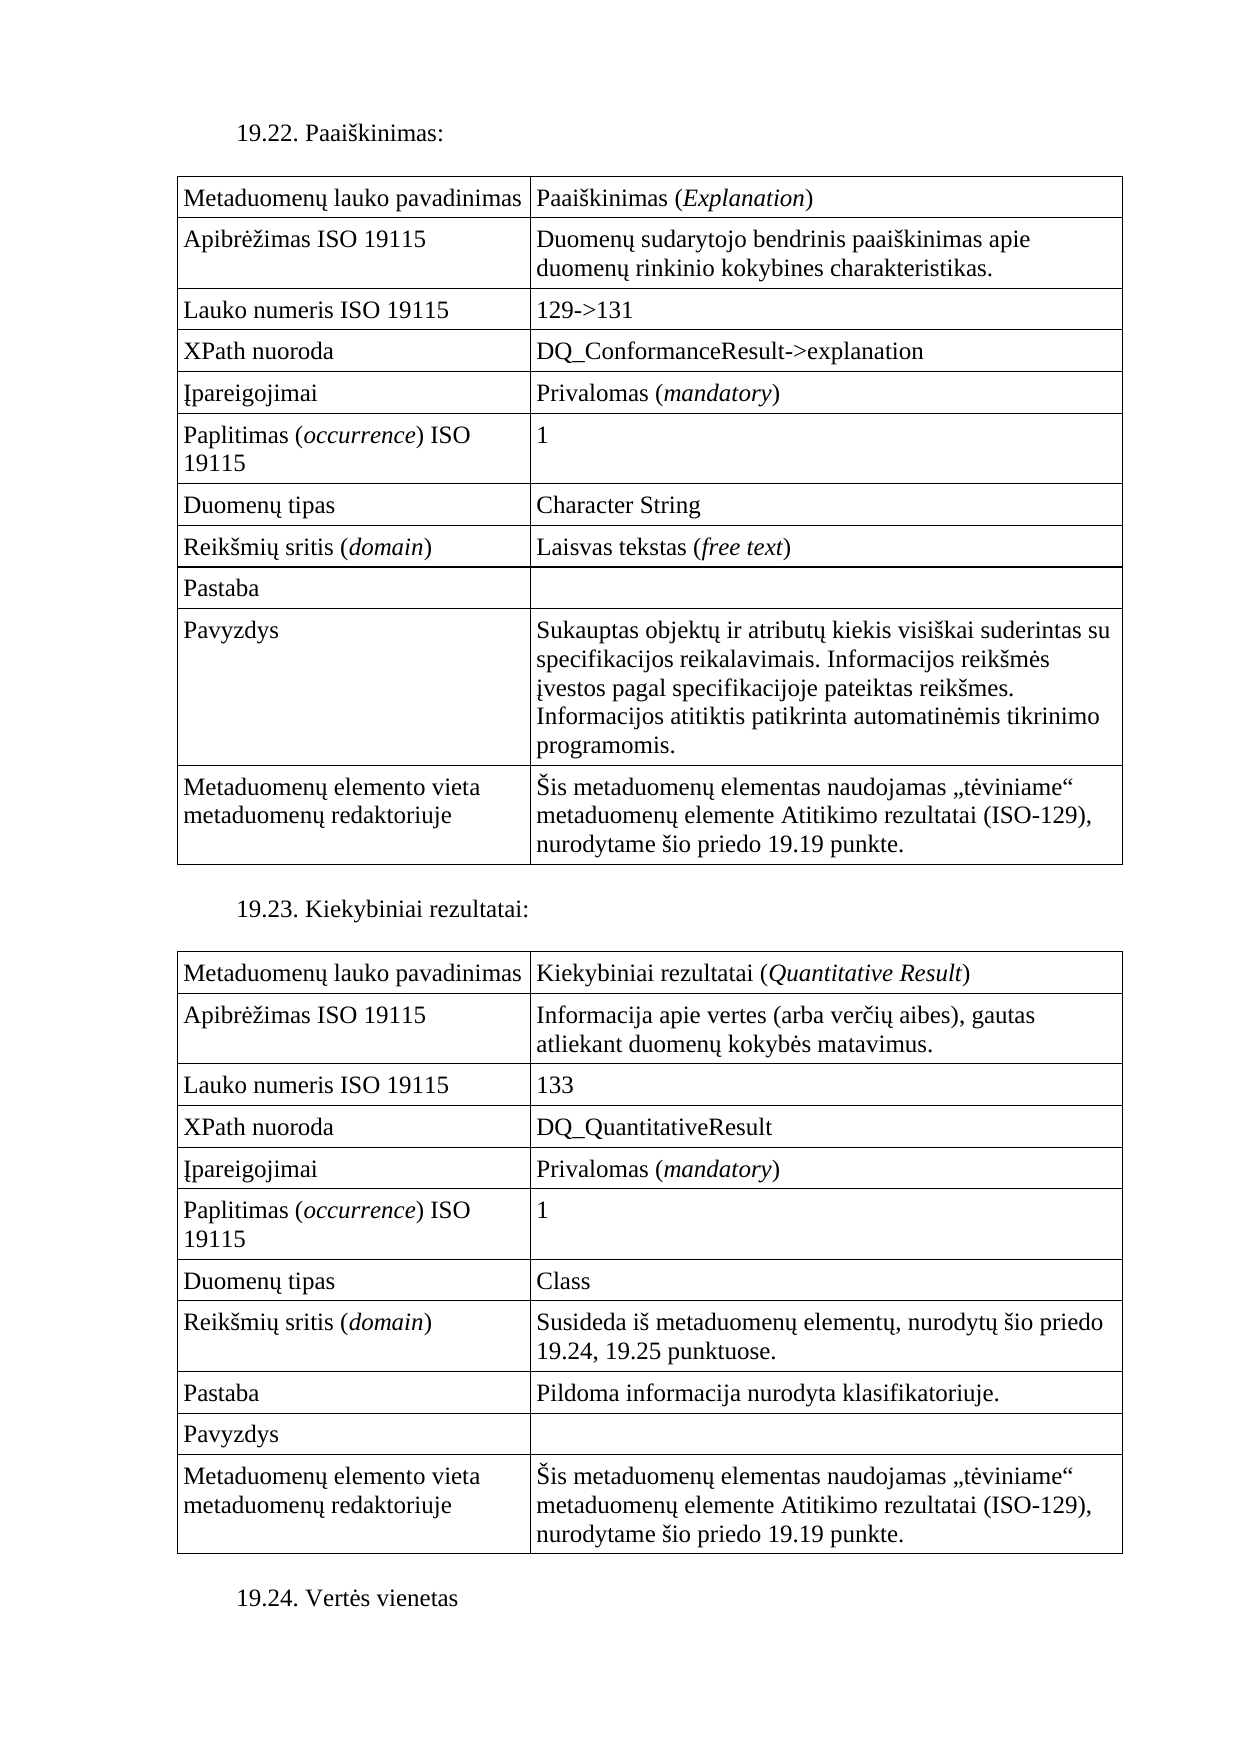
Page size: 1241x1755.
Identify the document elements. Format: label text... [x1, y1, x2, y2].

table_cell Įpareigojimai [178, 372, 530, 413]
table_cell Apibrėžimas ISO 19115 [178, 218, 530, 288]
table_header Metaduomenų lauko pavadinimas [178, 177, 530, 217]
table_cell Reikšmių sritis (domain) [178, 526, 530, 566]
table_cell XPath nuoroda [178, 330, 530, 371]
table_cell Šis metaduomenų elementas naudojamas „tėviniame“ metaduomenų elemente Atitikimo rezultatai (ISO-129), nurodytame šio priedo 19.19 punkte. [531, 766, 1122, 864]
table_cell Reikšmių sritis (domain) [178, 1301, 530, 1371]
table_cell Lauko numeris ISO 19115 [178, 289, 530, 329]
table_cell Character String [531, 484, 1122, 525]
text 19.24. Vertės vienetas [177, 1583, 1122, 1612]
table_cell Laisvas tekstas (free text) [531, 526, 1122, 566]
table_cell Sukauptas objektų ir atributų kiekis visiškai suderintas su specifikacijos reikalavimais. Informacijos reikšmės įvestos pagal specifikacijoje pateiktas reikšmes. Informacijos atitiktis patikrinta automatinėmis tikrinimo programomis. [531, 609, 1122, 765]
table_cell [531, 1414, 1122, 1454]
text 19.23. Kiekybiniai rezultatai: [177, 894, 1122, 922]
table_cell [531, 568, 1122, 608]
table_cell Duomenų tipas [178, 1260, 530, 1300]
table_cell Pavyzdys [178, 609, 530, 765]
table_cell Informacija apie vertes (arba verčių aibes), gautas atliekant duomenų kokybės matavimus. [531, 994, 1122, 1063]
table_cell Pastaba [178, 568, 530, 608]
table_cell Class [531, 1260, 1122, 1300]
table_cell Šis metaduomenų elementas naudojamas „tėviniame“ metaduomenų elemente Atitikimo rezultatai (ISO-129), nurodytame šio priedo 19.19 punkte. [531, 1455, 1122, 1553]
table_cell XPath nuoroda [178, 1106, 530, 1147]
table_cell 133 [531, 1064, 1122, 1105]
text 19.22. Paaiškinimas: [177, 118, 1122, 147]
table_cell 129->131 [531, 289, 1122, 329]
table_cell Privalomas (mandatory) [531, 1148, 1122, 1188]
table_cell Įpareigojimai [178, 1148, 530, 1188]
table_cell Lauko numeris ISO 19115 [178, 1064, 530, 1105]
table_cell Metaduomenų elemento vieta metaduomenų redaktoriuje [178, 1455, 530, 1553]
table_cell Duomenų sudarytojo bendrinis paaiškinimas apie duomenų rinkinio kokybines charakteristikas. [531, 218, 1122, 288]
table_cell Privalomas (mandatory) [531, 372, 1122, 413]
table_cell Paplitimas (occurrence) ISO 19115 [178, 1189, 530, 1259]
table_cell Pavyzdys [178, 1414, 530, 1454]
table_header Kiekybiniai rezultatai (Quantitative Result) [531, 952, 1122, 993]
table_cell 1 [531, 414, 1122, 483]
table_cell Pastaba [178, 1372, 530, 1412]
table_cell Pildoma informacija nurodyta klasifikatoriuje. [531, 1372, 1122, 1412]
table_header Metaduomenų lauko pavadinimas [178, 952, 530, 993]
table_header Paaiškinimas (Explanation) [531, 177, 1122, 217]
table_cell Susideda iš metaduomenų elementų, nurodytų šio priedo 19.24, 19.25 punktuose. [531, 1301, 1122, 1371]
table_cell DQ_QuantitativeResult [531, 1106, 1122, 1147]
table_cell Duomenų tipas [178, 484, 530, 525]
table_cell Apibrėžimas ISO 19115 [178, 994, 530, 1063]
table_cell Metaduomenų elemento vieta metaduomenų redaktoriuje [178, 766, 530, 864]
table_cell DQ_ConformanceResult->explanation [531, 330, 1122, 371]
table_cell 1 [531, 1189, 1122, 1259]
table_cell Paplitimas (occurrence) ISO 19115 [178, 414, 530, 483]
